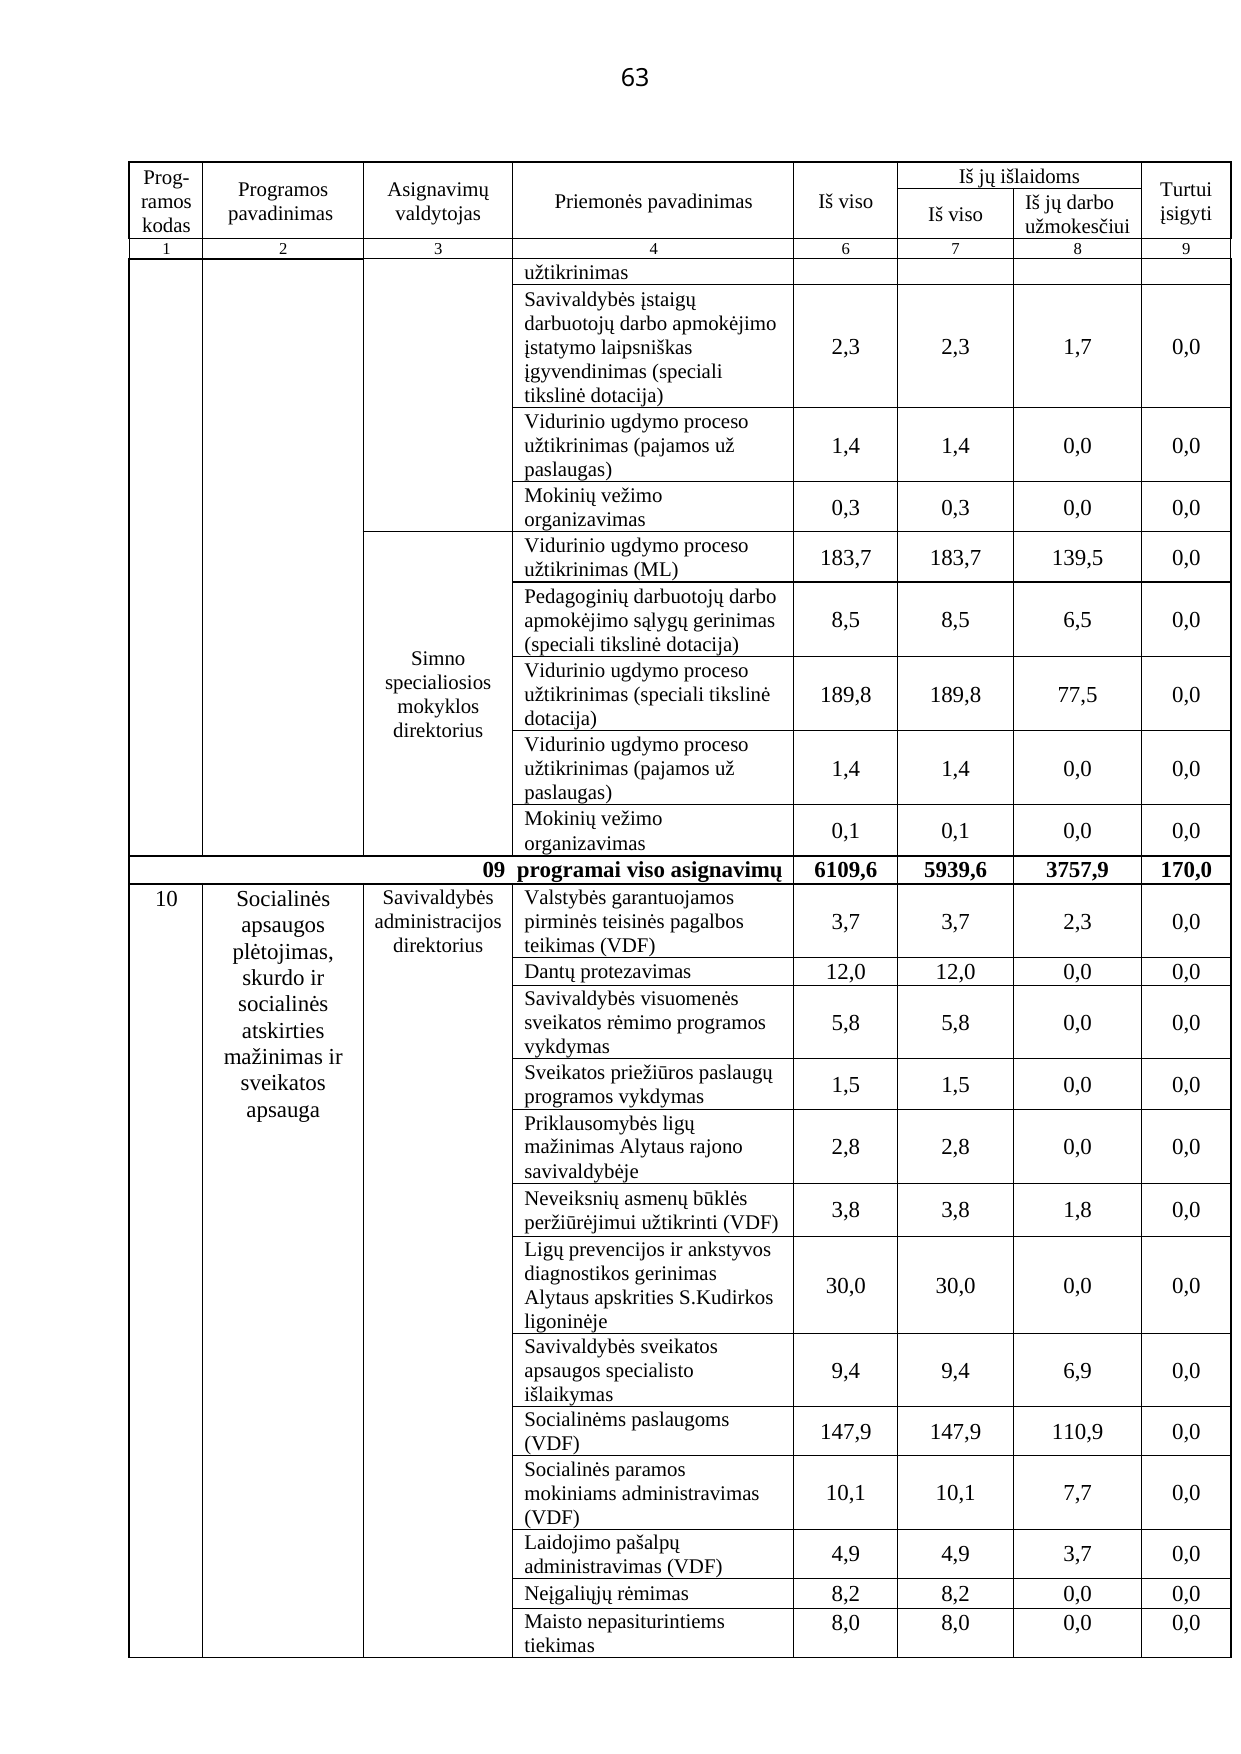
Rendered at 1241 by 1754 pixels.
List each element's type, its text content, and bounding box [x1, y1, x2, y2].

table_header Iš jų išlaidoms [898, 163, 1141, 188]
table_cell 2 [203, 239, 363, 258]
table_cell Valstybės garantuojamos pirminės teisinės pagalbos teikimas (VDF) [513, 885, 793, 957]
table_cell 7,7 [1014, 1456, 1141, 1529]
table_cell 0,0 [1014, 731, 1141, 804]
table_cell 1,4 [794, 408, 897, 481]
table_cell 0,1 [794, 805, 897, 854]
table_cell 8 [1014, 239, 1141, 258]
table_cell 147,9 [794, 1407, 897, 1455]
table_cell 0,0 [1142, 1184, 1230, 1236]
table_cell 9,4 [898, 1334, 1013, 1406]
table_cell 0,0 [1142, 657, 1230, 730]
table_cell [1142, 259, 1230, 284]
table_cell 1,5 [794, 1059, 897, 1109]
table_header Iš viso [794, 163, 897, 238]
table_cell 0,3 [794, 482, 897, 531]
table_cell 8,5 [898, 583, 1013, 656]
table_cell 0,0 [1014, 482, 1141, 531]
table_header Priemonės pavadinimas [513, 163, 793, 238]
table_cell 8,2 [898, 1579, 1013, 1607]
table_cell 8,2 [794, 1579, 897, 1607]
table_cell 0,0 [1014, 1110, 1141, 1183]
table_cell Laidojimo pašalpų administravimas (VDF) [513, 1530, 793, 1578]
table_cell 3,7 [1014, 1530, 1141, 1578]
table_cell 0,0 [1142, 1407, 1230, 1455]
table_cell 0,0 [1142, 1059, 1230, 1109]
table_cell 0,0 [1142, 1456, 1230, 1529]
table_cell 189,8 [898, 657, 1013, 730]
table_header Turtui įsigyti [1142, 163, 1230, 238]
table_cell Ligų prevencijos ir ankstyvos diagnostikos gerinimas Alytaus apskrities S.Kudirkos ligoninėje [513, 1237, 793, 1333]
table_cell 139,5 [1014, 532, 1141, 581]
table_cell [364, 259, 512, 531]
table_cell 0,0 [1014, 1059, 1141, 1109]
table_cell Vidurinio ugdymo proceso užtikrinimas (pajamos už paslaugas) [513, 731, 793, 804]
table_cell 2,3 [794, 285, 897, 407]
table_cell 1,4 [898, 731, 1013, 804]
table_header Asignavimų valdytojas [364, 163, 512, 238]
table_cell 0,1 [898, 805, 1013, 854]
table_cell 0,0 [1142, 1609, 1230, 1657]
table_cell 183,7 [898, 532, 1013, 581]
table_cell 110,9 [1014, 1407, 1141, 1455]
table_cell 6,9 [1014, 1334, 1141, 1406]
table_cell 0,0 [1142, 408, 1230, 481]
table_cell Sveikatos priežiūros paslaugų programos vykdymas [513, 1059, 793, 1109]
table_cell 3,7 [898, 885, 1013, 957]
table_cell Iš jų darbo užmokesčiui [1014, 189, 1141, 238]
table_cell Simno specialiosios mokyklos direktorius [364, 532, 512, 854]
table_cell 0,0 [1014, 958, 1141, 984]
table_cell 0,0 [1014, 1579, 1141, 1607]
table_cell Socialinės paramos mokiniams administravimas (VDF) [513, 1456, 793, 1529]
table_cell 3 [364, 239, 512, 258]
table_cell Mokinių vežimo organizavimas [513, 482, 793, 531]
table_cell 2,3 [898, 285, 1013, 407]
table_cell 3,8 [898, 1184, 1013, 1236]
table_cell 0,0 [1142, 1110, 1230, 1183]
table_cell Savivaldybės visuomenės sveikatos rėmimo programos vykdymas [513, 986, 793, 1058]
table_cell 0,0 [1014, 1609, 1141, 1657]
table_cell 10 [130, 885, 202, 1657]
table_cell [794, 259, 897, 284]
table_cell 5,8 [898, 986, 1013, 1058]
table_cell 0,3 [898, 482, 1013, 531]
table_cell 0,0 [1142, 532, 1230, 581]
table_cell Priklausomybės ligų mažinimas Alytaus rajono savivaldybėje [513, 1110, 793, 1183]
table_cell 6 [794, 239, 897, 258]
table_cell 0,0 [1014, 1237, 1141, 1333]
table_cell 0,0 [1142, 1334, 1230, 1406]
table_cell Neveiksnių asmenų būklės peržiūrėjimui užtikrinti (VDF) [513, 1184, 793, 1236]
table_cell 7 [898, 239, 1013, 258]
table_header Prog-ramos kodas [130, 163, 202, 238]
table_cell Iš viso [898, 189, 1013, 238]
table_cell 09 programai viso asignavimų [130, 857, 793, 883]
table_cell 12,0 [898, 958, 1013, 984]
table_cell Savivaldybės sveikatos apsaugos specialisto išlaikymas [513, 1334, 793, 1406]
table_cell 1,5 [898, 1059, 1013, 1109]
table_cell 8,0 [794, 1609, 897, 1657]
table_cell 1,4 [794, 731, 897, 804]
table_cell 6109,6 [794, 857, 897, 883]
table_cell 0,0 [1142, 885, 1230, 957]
table_cell 0,0 [1142, 805, 1230, 854]
table_cell Vidurinio ugdymo proceso užtikrinimas (speciali tikslinė dotacija) [513, 657, 793, 730]
table_cell 12,0 [794, 958, 897, 984]
table_cell 5,8 [794, 986, 897, 1058]
table_cell 30,0 [898, 1237, 1013, 1333]
table_cell 0,0 [1142, 1530, 1230, 1578]
table_cell 10,1 [794, 1456, 897, 1529]
table_cell 4,9 [794, 1530, 897, 1578]
table_cell Dantų protezavimas [513, 958, 793, 984]
table_cell 1,7 [1014, 285, 1141, 407]
table_cell 3757,9 [1014, 857, 1141, 883]
table_cell 0,0 [1142, 583, 1230, 656]
table_cell Socialinės apsaugos plėtojimas, skurdo ir socialinės atskirties mažinimas ir sveikatos apsauga [203, 885, 363, 1657]
table_cell 3,8 [794, 1184, 897, 1236]
table_cell Savivaldybės įstaigų darbuotojų darbo apmokėjimo įstatymo laipsniškas įgyvendinimas (speciali tikslinė dotacija) [513, 285, 793, 407]
table_cell 0,0 [1142, 285, 1230, 407]
table_cell 2,8 [898, 1110, 1013, 1183]
table_cell užtikrinimas [513, 259, 793, 284]
table_cell 8,5 [794, 583, 897, 656]
table_cell Maisto nepasiturintiems tiekimas [513, 1609, 793, 1657]
table_cell 5939,6 [898, 857, 1013, 883]
table_cell [130, 260, 202, 854]
table_cell 4 [513, 239, 793, 258]
table_cell 1,4 [898, 408, 1013, 481]
table_cell Vidurinio ugdymo proceso užtikrinimas (ML) [513, 532, 793, 581]
table_cell [203, 260, 363, 854]
table_cell 0,0 [1142, 958, 1230, 984]
table_cell Socialinėms paslaugoms (VDF) [513, 1407, 793, 1455]
table_cell 9,4 [794, 1334, 897, 1406]
table_cell Pedagoginių darbuotojų darbo apmokėjimo sąlygų gerinimas (speciali tikslinė dotacija) [513, 583, 793, 656]
table_cell 77,5 [1014, 657, 1141, 730]
table_cell 170,0 [1142, 857, 1230, 883]
table_cell Mokinių vežimo organizavimas [513, 805, 793, 854]
table_cell 2,8 [794, 1110, 897, 1183]
table_cell 0,0 [1142, 986, 1230, 1058]
table_cell 0,0 [1142, 482, 1230, 531]
table_cell 183,7 [794, 532, 897, 581]
table_cell 4,9 [898, 1530, 1013, 1578]
table_cell Neįgaliųjų rėmimas [513, 1579, 793, 1607]
table_cell 189,8 [794, 657, 897, 730]
table_cell 1 [130, 239, 202, 258]
table_cell 8,0 [898, 1609, 1013, 1657]
table_header Programos pavadinimas [203, 163, 363, 238]
table_cell 1,8 [1014, 1184, 1141, 1236]
table_cell 30,0 [794, 1237, 897, 1333]
table_cell [898, 259, 1013, 284]
table_cell 3,7 [794, 885, 897, 957]
table_cell 0,0 [1014, 986, 1141, 1058]
table_cell 0,0 [1142, 1237, 1230, 1333]
table_cell [1014, 259, 1141, 284]
table_cell Vidurinio ugdymo proceso užtikrinimas (pajamos už paslaugas) [513, 408, 793, 481]
table_cell 0,0 [1014, 408, 1141, 481]
table_cell 147,9 [898, 1407, 1013, 1455]
table_cell 6,5 [1014, 583, 1141, 656]
table_cell 2,3 [1014, 885, 1141, 957]
table_cell 0,0 [1014, 805, 1141, 854]
table_cell Savivaldybės administracijos direktorius [364, 885, 512, 1657]
table_cell 0,0 [1142, 731, 1230, 804]
table_cell 9 [1142, 239, 1230, 258]
table_cell 0,0 [1142, 1579, 1230, 1607]
table_cell 10,1 [898, 1456, 1013, 1529]
